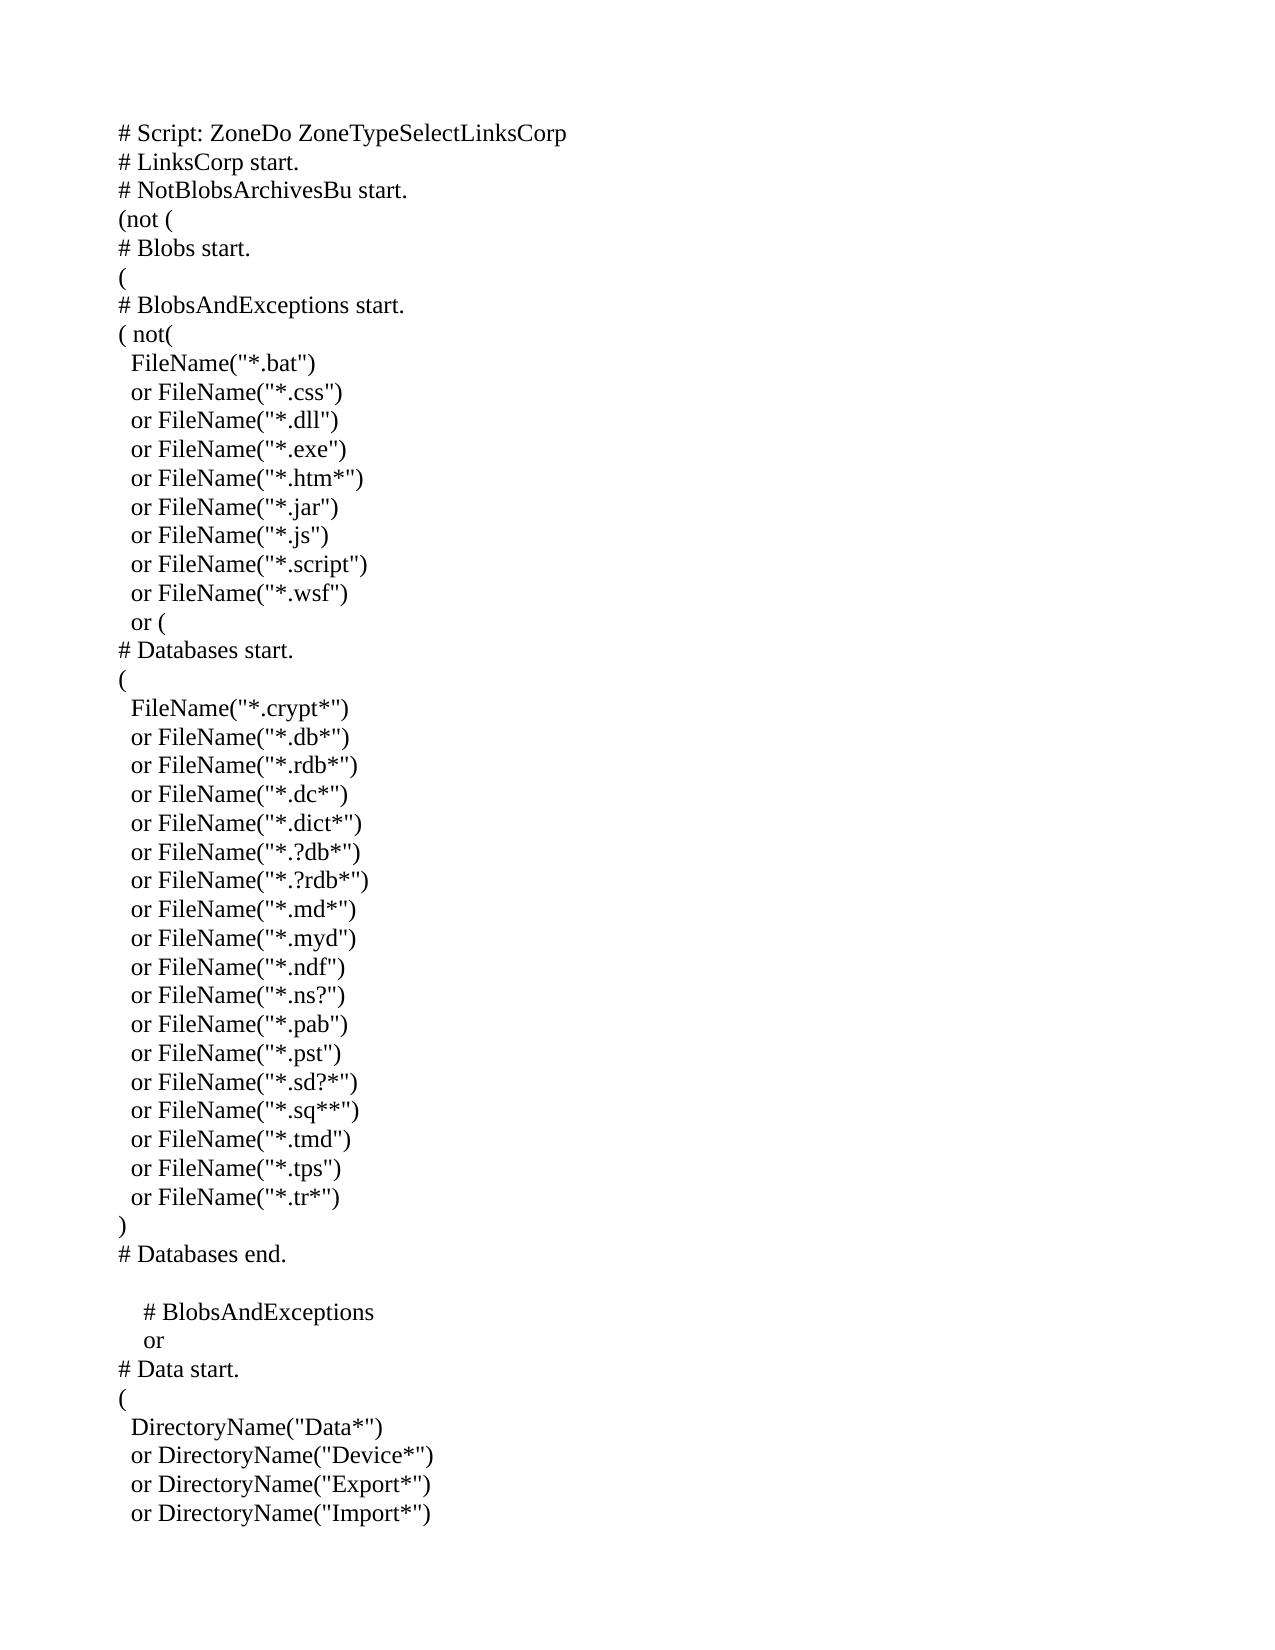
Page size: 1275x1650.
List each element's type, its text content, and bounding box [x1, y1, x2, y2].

text or FileName("*.?db*") [118, 837, 1157, 866]
text # Blobs start. [118, 233, 1157, 262]
text # Databases end. [118, 1239, 1157, 1268]
text or FileName("*.script") [118, 549, 1157, 578]
text or FileName("*.dict*") [118, 808, 1157, 837]
text or FileName("*.myd") [118, 923, 1157, 952]
text or FileName("*.md*") [118, 894, 1157, 923]
text # Script: ZoneDo ZoneTypeSelectLinksCorp [118, 118, 1157, 147]
text or FileName("*.jar") [118, 492, 1157, 521]
text or FileName("*.sq**") [118, 1096, 1157, 1124]
text ( [118, 262, 1157, 291]
text or FileName("*.?rdb*") [118, 866, 1157, 894]
text or FileName("*.tps") [118, 1153, 1157, 1182]
text or FileName("*.db*") [118, 722, 1157, 751]
text # BlobsAndExceptions [118, 1297, 1157, 1326]
text or FileName("*.ns?") [118, 981, 1157, 1009]
text or FileName("*.htm*") [118, 463, 1157, 492]
text FileName("*.crypt*") [118, 693, 1157, 722]
text or FileName("*.wsf") [118, 578, 1157, 607]
text ( [118, 664, 1157, 693]
text or DirectoryName("Device*") [118, 1441, 1157, 1469]
text FileName("*.bat") [118, 348, 1157, 377]
text or FileName("*.sd?*") [118, 1067, 1157, 1096]
text or FileName("*.pab") [118, 1009, 1157, 1038]
text or [118, 1326, 1157, 1354]
text or FileName("*.exe") [118, 434, 1157, 463]
text ( not( [118, 319, 1157, 348]
text or FileName("*.js") [118, 521, 1157, 549]
text or FileName("*.css") [118, 377, 1157, 406]
text or FileName("*.ndf") [118, 952, 1157, 981]
text (not ( [118, 204, 1157, 233]
text or FileName("*.rdb*") [118, 751, 1157, 779]
text or ( [118, 607, 1157, 636]
text or DirectoryName("Import*") [118, 1498, 1157, 1527]
text or FileName("*.dc*") [118, 779, 1157, 808]
text # BlobsAndExceptions start. [118, 291, 1157, 319]
text # NotBlobsArchivesBu start. [118, 176, 1157, 204]
text ( [118, 1383, 1157, 1412]
text ) [118, 1211, 1157, 1239]
text or FileName("*.dll") [118, 406, 1157, 434]
text # Data start. [118, 1354, 1157, 1383]
text or DirectoryName("Export*") [118, 1469, 1157, 1498]
text # LinksCorp start. [118, 147, 1157, 176]
text DirectoryName("Data*") [118, 1412, 1157, 1441]
text # Databases start. [118, 636, 1157, 664]
text or FileName("*.tr*") [118, 1182, 1157, 1211]
text or FileName("*.pst") [118, 1038, 1157, 1067]
text or FileName("*.tmd") [118, 1124, 1157, 1153]
